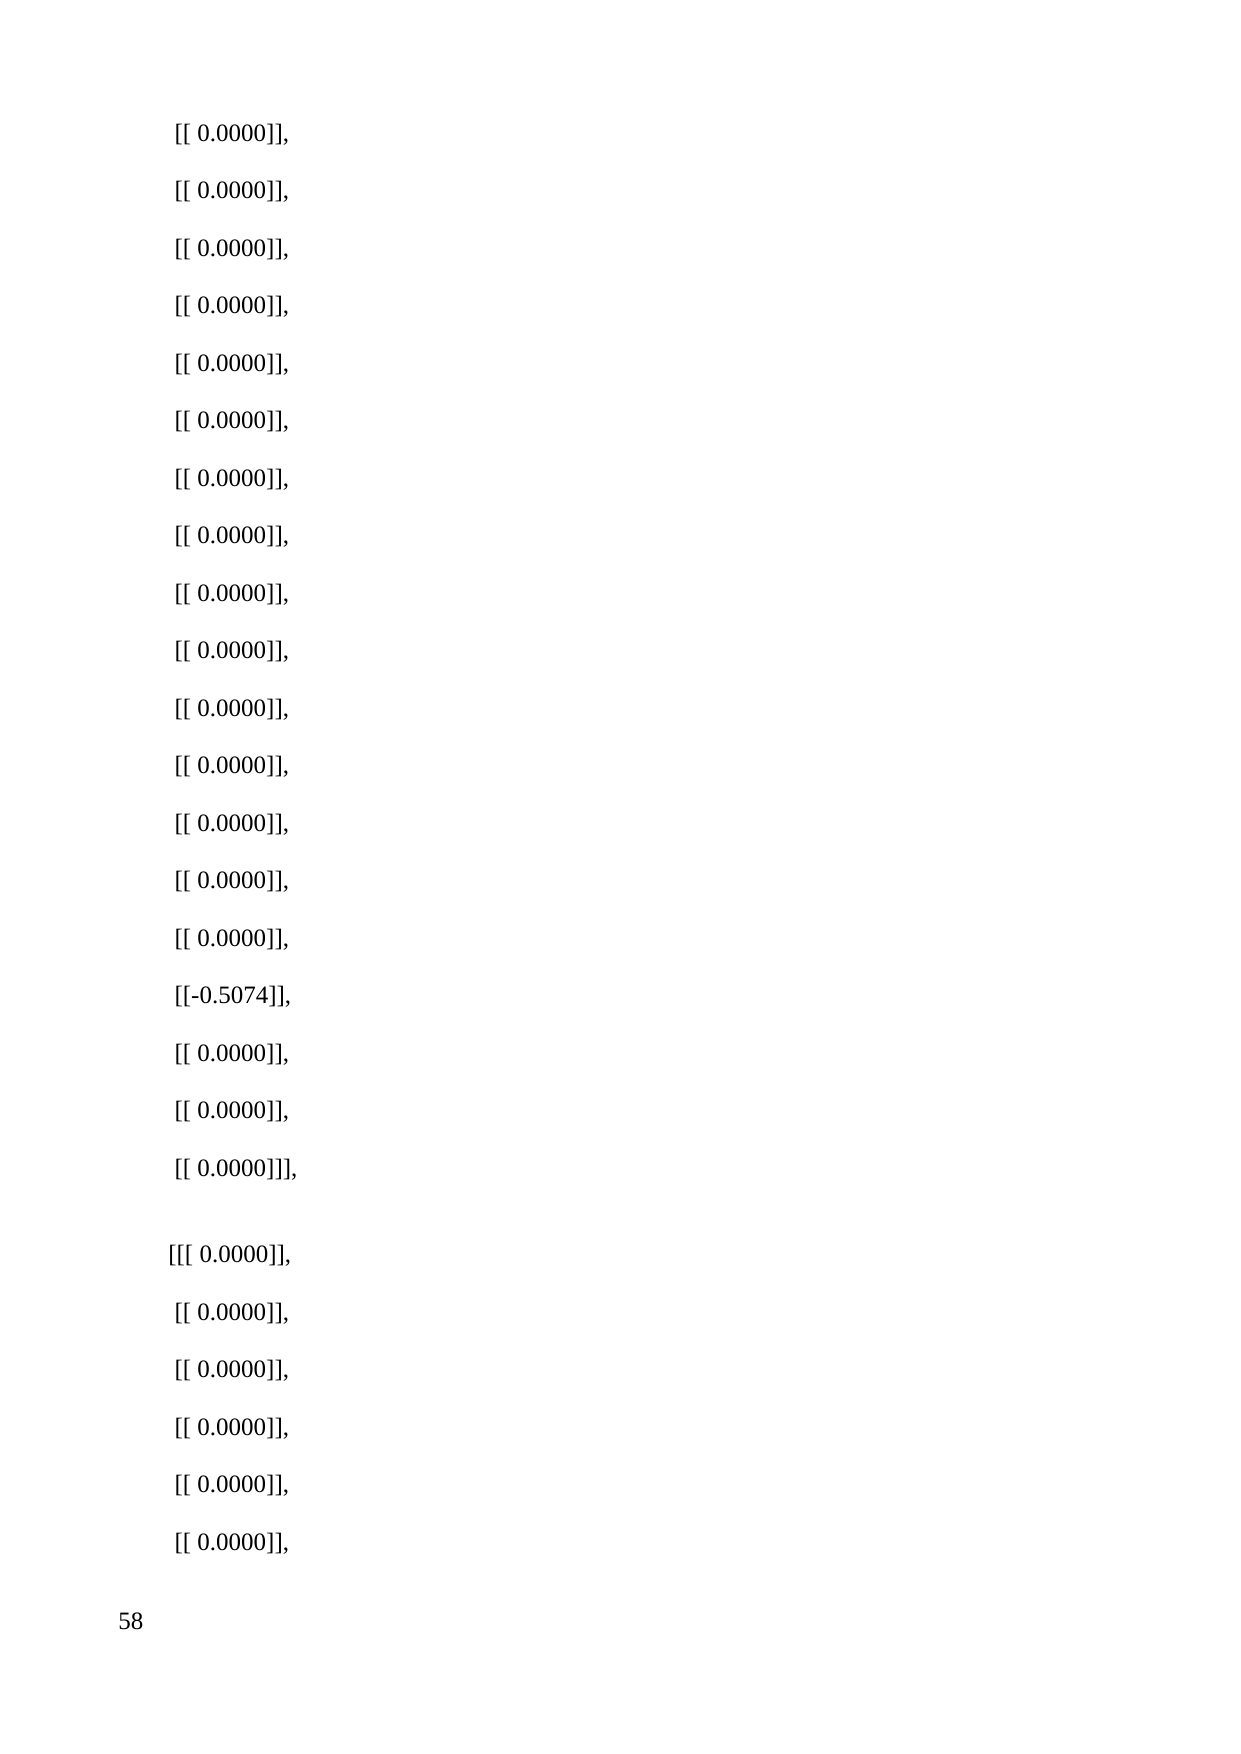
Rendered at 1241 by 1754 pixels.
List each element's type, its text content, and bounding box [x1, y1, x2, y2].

text [[ 0.0000]], [118, 1096, 1122, 1124]
text [[ 0.0000]], [118, 463, 1122, 492]
text [[ 0.0000]], [118, 866, 1122, 894]
text [[ 0.0000]], [118, 1469, 1122, 1498]
text [[ 0.0000]], [118, 578, 1122, 607]
text [[ 0.0000]], [118, 406, 1122, 434]
text [[ 0.0000]], [118, 521, 1122, 549]
text [[ 0.0000]]], [118, 1153, 1122, 1182]
text [[ 0.0000]], [118, 176, 1122, 204]
text [[ 0.0000]], [118, 1527, 1122, 1556]
text [[ 0.0000]], [118, 1354, 1122, 1383]
text [[ 0.0000]], [118, 1038, 1122, 1067]
text [[ 0.0000]], [118, 1412, 1122, 1441]
text [[ 0.0000]], [118, 751, 1122, 779]
text [[ 0.0000]], [118, 1297, 1122, 1326]
text [[ 0.0000]], [118, 636, 1122, 664]
text [[ 0.0000]], [118, 233, 1122, 262]
text [[ 0.0000]], [118, 923, 1122, 952]
text [[ 0.0000]], [118, 693, 1122, 722]
text [[ 0.0000]], [118, 348, 1122, 377]
text [[ 0.0000]], [118, 291, 1122, 319]
text [[ 0.0000]], [118, 808, 1122, 837]
text [[ 0.0000]], [118, 118, 1122, 147]
text [[[ 0.0000]], [118, 1239, 1122, 1268]
text [[-0.5074]], [118, 981, 1122, 1009]
